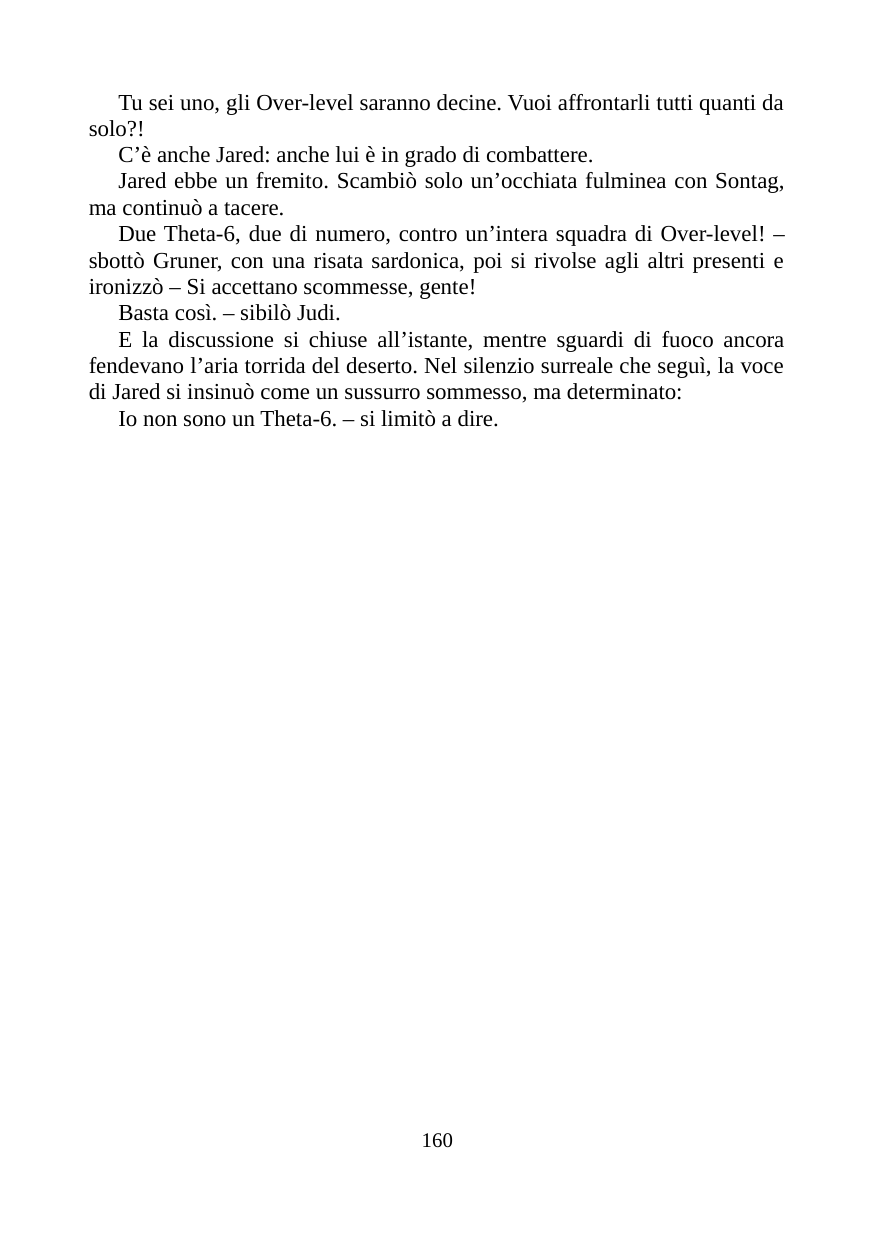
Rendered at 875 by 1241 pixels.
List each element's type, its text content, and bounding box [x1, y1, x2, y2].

text Io non sono un Theta-6. – si limitò a dire. [88, 405, 786, 431]
text Due Theta-6, due di numero, contro un’intera squadra di Over-level! – sbottò Gruner, con una risata sardonica, poi si rivolse agli altri presenti e ironizzò – Si accettano scommesse, gente! [88, 220, 786, 299]
text Jared ebbe un fremito. Scambiò solo un’occhiata fulminea con Sontag, ma continuò a tacere. [88, 168, 786, 220]
text C’è anche Jared: anche lui è in grado di combattere. [88, 141, 786, 168]
text E la discussione si chiuse all’istante, mentre sguardi di fuoco ancora fendevano l’aria torrida del deserto. Nel silenzio surreale che seguì, la voce di Jared si insinuò come un sussurro sommesso, ma determinato: [88, 326, 786, 405]
text Basta così. – sibilò Judi. [88, 299, 786, 326]
text Tu sei uno, gli Over-level saranno decine. Vuoi affrontarli tutti quanti da solo?! [88, 88, 786, 141]
